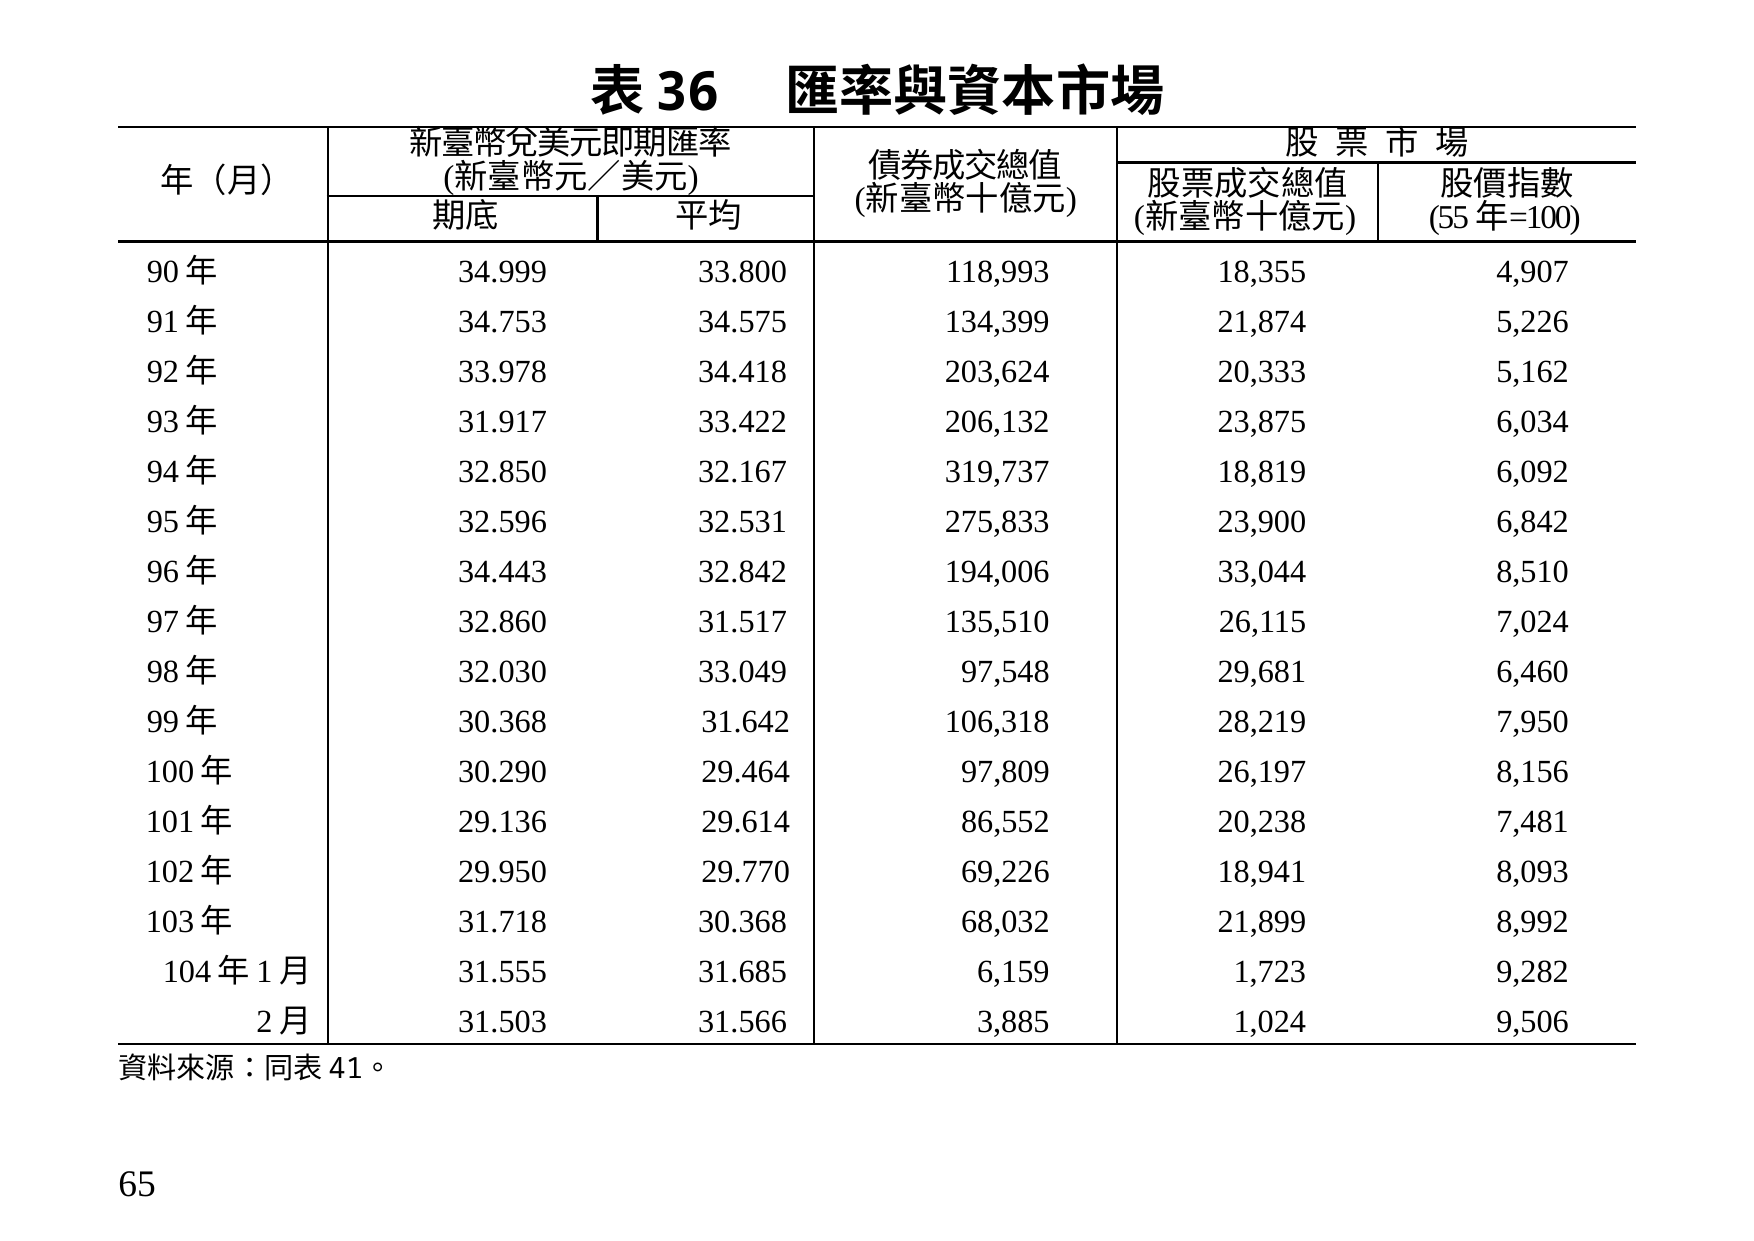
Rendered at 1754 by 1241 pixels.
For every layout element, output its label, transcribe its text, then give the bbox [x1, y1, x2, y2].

table_cell 34.753 [329, 293, 597, 342]
table_cell 7,024 [1374, 593, 1636, 642]
table_cell 8,093 [1374, 843, 1636, 892]
table_cell 29,681 [1118, 643, 1373, 692]
table_cell 206,132 [815, 393, 1116, 442]
table_cell 18,355 [1118, 243, 1373, 292]
table_cell 18,819 [1118, 443, 1373, 492]
table_cell 30.368 [329, 693, 597, 742]
table_cell 34.443 [329, 543, 597, 592]
table_header 年（月） [118, 128, 327, 240]
table_header 債券成交總值 (新臺幣十億元) [815, 128, 1116, 240]
table_cell 2月 [118, 993, 327, 1042]
table_cell 106,318 [815, 693, 1116, 742]
table_cell 7,481 [1374, 793, 1636, 842]
table_cell 30.368 [598, 893, 813, 942]
table_cell 29.614 [598, 793, 813, 842]
table_cell 股票成交總值 (新臺幣十億元) [1118, 164, 1377, 240]
table_cell 6,034 [1374, 393, 1636, 442]
table_cell 99年 [118, 693, 327, 742]
table_cell 32.842 [598, 543, 813, 592]
table_cell 69,226 [815, 843, 1116, 892]
table_cell 8,156 [1374, 743, 1636, 792]
table_cell 319,737 [815, 443, 1116, 492]
table_cell 26,115 [1118, 593, 1373, 642]
text 資料來源：同表41。 [118, 1045, 1636, 1087]
table_cell 135,510 [815, 593, 1116, 642]
table_cell 33,044 [1118, 543, 1373, 592]
table_cell 20,333 [1118, 343, 1373, 392]
table_cell 32.860 [329, 593, 597, 642]
table_cell 6,092 [1374, 443, 1636, 492]
table_cell 6,159 [815, 943, 1116, 992]
table_cell 32.531 [598, 493, 813, 542]
table_cell 8,992 [1374, 893, 1636, 942]
table_cell 102年 [118, 843, 327, 892]
table_cell 9,506 [1374, 993, 1636, 1042]
table_cell 98年 [118, 643, 327, 692]
table_cell 31.718 [329, 893, 597, 942]
subtitle 表36 匯率與資本市場 [118, 47, 1636, 126]
table_cell 3,885 [815, 993, 1116, 1042]
table_cell 34.418 [598, 343, 813, 392]
table_cell 31.555 [329, 943, 597, 992]
table_cell 33.049 [598, 643, 813, 692]
table_cell 29.770 [598, 843, 813, 892]
table_cell 20,238 [1118, 793, 1373, 842]
table_cell 93年 [118, 393, 327, 442]
table_cell 7,950 [1374, 693, 1636, 742]
table_cell 92年 [118, 343, 327, 392]
table_cell 4,907 [1374, 243, 1636, 292]
table_cell 1,024 [1118, 993, 1373, 1042]
table_cell 26,197 [1118, 743, 1373, 792]
table_cell 32.030 [329, 643, 597, 692]
table_cell 21,899 [1118, 893, 1373, 942]
table_cell 1,723 [1118, 943, 1373, 992]
table_cell 33.978 [329, 343, 597, 392]
table_cell 194,006 [815, 543, 1116, 592]
table_cell 275,833 [815, 493, 1116, 542]
table_cell 95年 [118, 493, 327, 542]
table_header 新臺幣兌美元即期匯率 (新臺幣元／美元) [329, 128, 813, 195]
table_cell 101年 [118, 793, 327, 842]
table_cell 21,874 [1118, 293, 1373, 342]
table_cell 97年 [118, 593, 327, 642]
table_cell 96年 [118, 543, 327, 592]
table_cell 100年 [118, 743, 327, 792]
table_cell 31.566 [598, 993, 813, 1042]
table_cell 29.136 [329, 793, 597, 842]
table_cell 23,875 [1118, 393, 1373, 442]
table_cell 33.422 [598, 393, 813, 442]
table_cell 104年1月 [118, 943, 327, 992]
table_cell 94年 [118, 443, 327, 492]
table_cell 97,809 [815, 743, 1116, 792]
table_cell 6,460 [1374, 643, 1636, 692]
table_cell 股價指數 (55年=100) [1379, 164, 1636, 240]
table_cell 32.167 [598, 443, 813, 492]
table_cell 18,941 [1118, 843, 1373, 892]
table_cell 29.464 [598, 743, 813, 792]
table_cell 29.950 [329, 843, 597, 892]
table_cell 203,624 [815, 343, 1116, 392]
table_cell 5,162 [1374, 343, 1636, 392]
table_cell 103年 [118, 893, 327, 942]
table_cell 期底 [329, 197, 596, 240]
table_cell 34.575 [598, 293, 813, 342]
table_cell 31.685 [598, 943, 813, 992]
table_cell 6,842 [1374, 493, 1636, 542]
table_cell 28,219 [1118, 693, 1373, 742]
table_cell 31.917 [329, 393, 597, 442]
table_cell 30.290 [329, 743, 597, 792]
table_cell 31.517 [598, 593, 813, 642]
table_cell 90年 [118, 243, 327, 292]
table_cell 91年 [118, 293, 327, 342]
table_cell 97,548 [815, 643, 1116, 692]
table_cell 34.999 [329, 243, 597, 292]
table_header 股 票 市 場 [1118, 128, 1636, 161]
table_cell 8,510 [1374, 543, 1636, 592]
table_cell 32.850 [329, 443, 597, 492]
table_cell 31.642 [598, 693, 813, 742]
table_cell 68,032 [815, 893, 1116, 942]
table_cell 32.596 [329, 493, 597, 542]
table_cell 33.800 [598, 243, 813, 292]
table_cell 31.503 [329, 993, 597, 1042]
table_cell 118,993 [815, 243, 1116, 292]
table_cell 23,900 [1118, 493, 1373, 542]
table_cell 134,399 [815, 293, 1116, 342]
table_cell 9,282 [1374, 943, 1636, 992]
table_cell 86,552 [815, 793, 1116, 842]
table_cell 平均 [599, 197, 813, 240]
table_cell 5,226 [1374, 293, 1636, 342]
